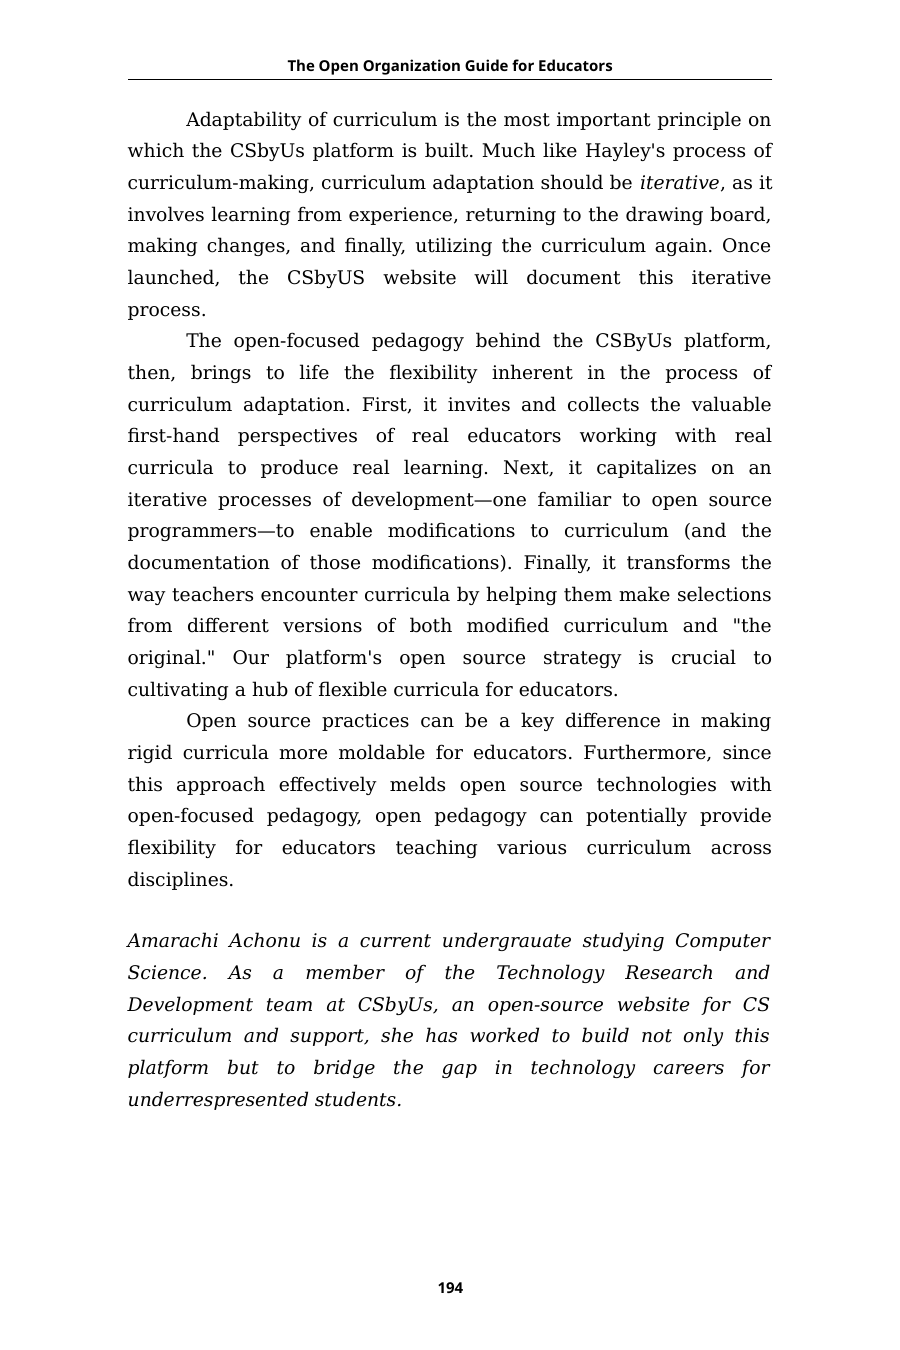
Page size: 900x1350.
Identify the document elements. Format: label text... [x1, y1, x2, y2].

text Open source practices can be a key difference in making rigid curricula more moldable for educators. Furthermore, since this approach effectively melds open source technologies with open-focused pedagogy, open pedagogy can potentially provide flexibility for educators teaching various curriculum across disciplines. [127, 710, 772, 891]
text Adaptability of curriculum is the most important principle on which the CSbyUs platform is built. Much like Hayley's process of curriculum-making, curriculum adaptation should be iterative, as it involves learning from experience, returning to the drawing board, making changes, and finally, utilizing the curriculum again. Once launched, the CSbyUS website will document this iterative process. [127, 109, 772, 321]
text The open-focused pedagogy behind the CSByUs platform, then, brings to life the flexibility inherent in the process of curriculum adaptation. First, it invites and collects the valuable first-hand perspectives of real educators working with real curricula to produce real learning. Next, it capitalizes on an iterative processes of development—one familiar to open source programmers—to enable modifications to curriculum (and the documentation of those modifications). Finally, it transforms the way teachers encounter curricula by helping them make selections from different versions of both modified curriculum and "the original." Our platform's open source strategy is crucial to cultivating a hub of flexible curricula for educators. [127, 330, 772, 701]
text Amarachi Achonu is a current undergrauate studying Computer Science. As a member of the Technology Research and Development team at CSbyUs, an open-source website for CS curriculum and support, she has worked to build not only this platform but to bridge the gap in technology careers for underrespresented students. [127, 930, 772, 1111]
